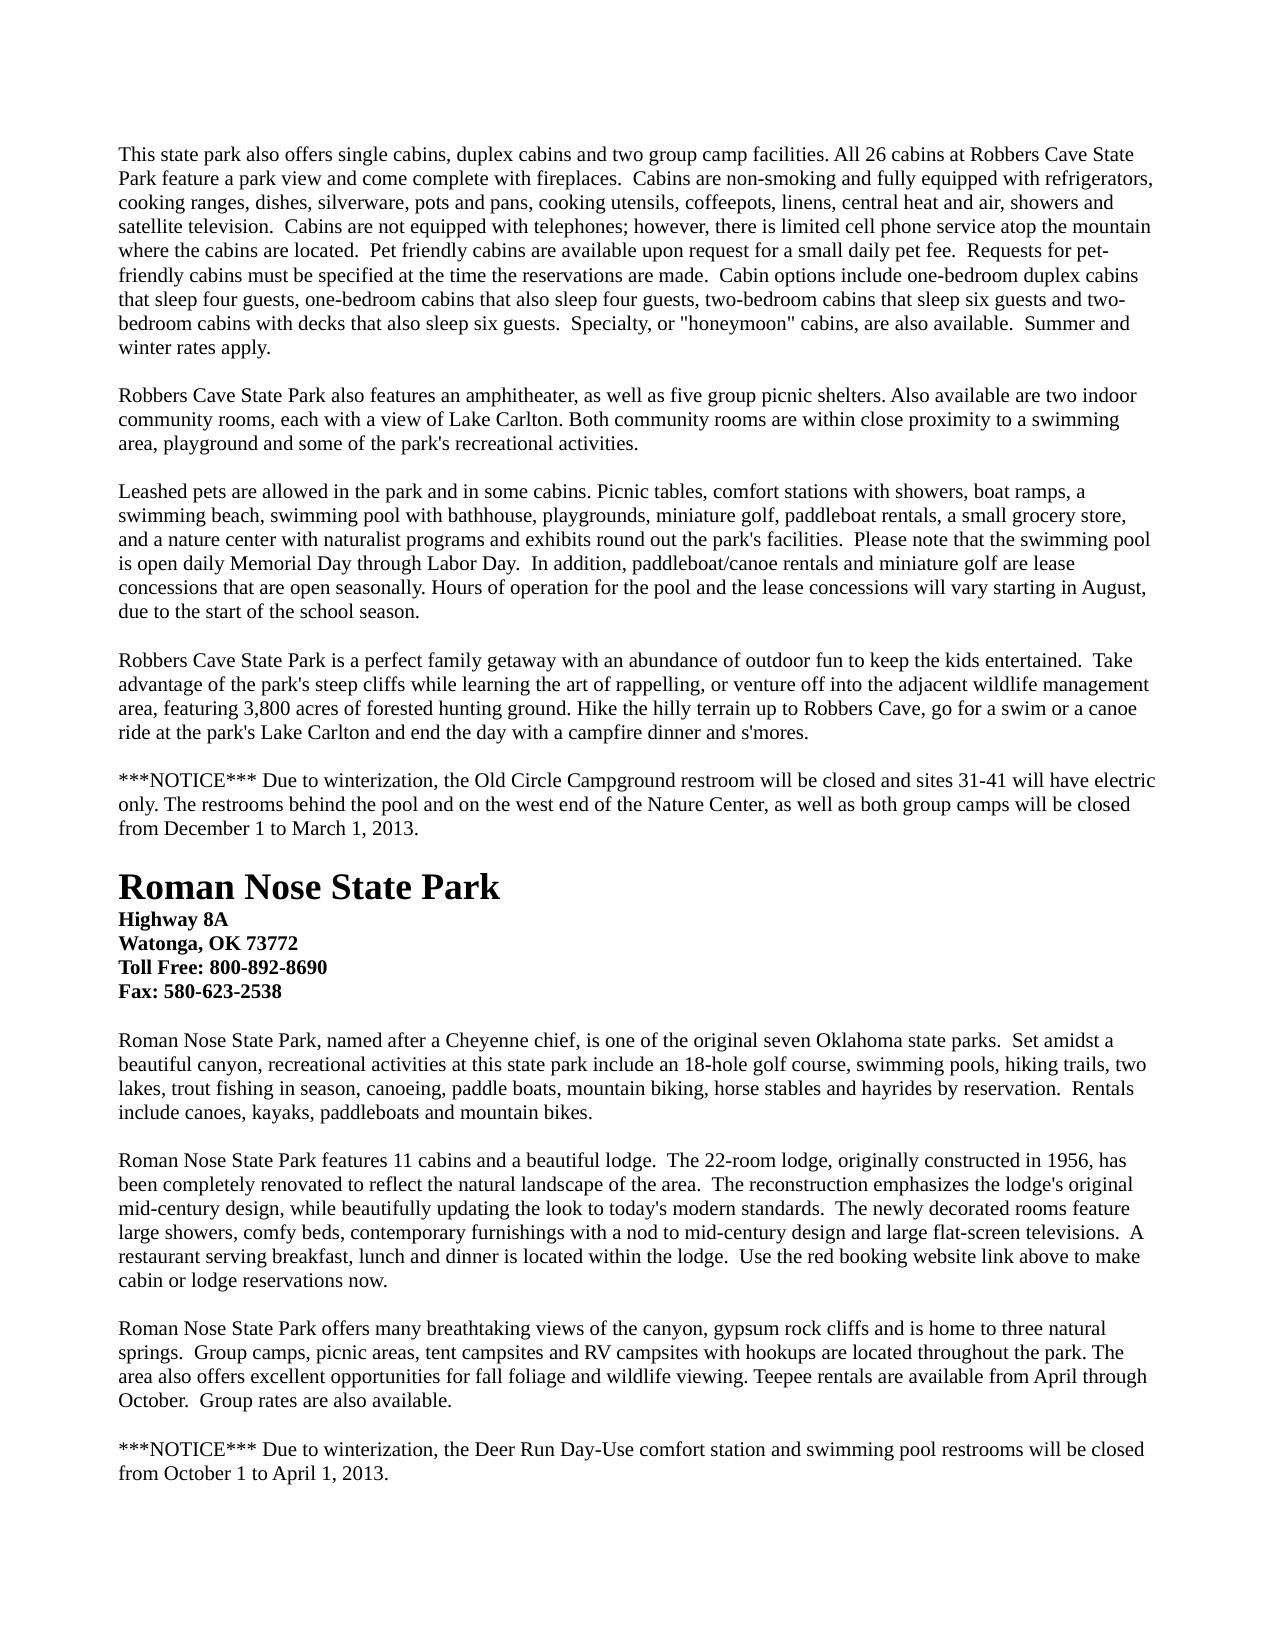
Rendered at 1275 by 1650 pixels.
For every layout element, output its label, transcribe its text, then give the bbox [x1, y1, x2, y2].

text Leashed pets are allowed in the park and in some cabins. Picnic tables, comfort stations with showers, boat ramps, a swimming beach, swimming pool with bathhouse, playgrounds, miniature golf, paddleboat rentals, a small grocery store, and a nature center with naturalist programs and exhibits round out the park's facilities. Please note that the swimming pool is open daily Memorial Day through Labor Day. In addition, paddleboat/canoe rentals and miniature golf are lease concessions that are open seasonally. Hours of operation for the pool and the lease concessions will vary starting in August, due to the start of the school season. [118, 479, 1157, 623]
text Fax: 580-623-2538 [118, 979, 1157, 1003]
text Roman Nose State Park features 11 cabins and a beautiful lodge. The 22-room lodge, originally constructed in 1956, has been completely renovated to reflect the natural landscape of the area. The reconstruction emphasizes the lodge's original mid-century design, while beautifully updating the look to today's modern standards. The newly decorated rooms feature large showers, comfy beds, contemporary furnishings with a nod to mid-century design and large flat-screen televisions. A restaurant serving breakfast, lunch and dinner is located within the lodge. Use the red booking website link above to make cabin or lodge reservations now. [118, 1148, 1157, 1292]
text This state park also offers single cabins, duplex cabins and two group camp facilities. All 26 cabins at Robbers Cave State Park feature a park view and come complete with fireplaces. Cabins are non-smoking and fully equipped with refrigerators, cooking ranges, dishes, silverware, pots and pans, cooking utensils, coffeepots, linens, central heat and air, showers and satellite television. Cabins are not equipped with telephones; however, there is limited cell phone service atop the mountain where the cabins are located. Pet friendly cabins are available upon request for a small daily pet fee. Requests for pet-friendly cabins must be specified at the time the reservations are made. Cabin options include one-bedroom duplex cabins that sleep four guests, one-bedroom cabins that also sleep four guests, two-bedroom cabins that sleep six guests and two-bedroom cabins with decks that also sleep six guests. Specialty, or "honeymoon" cabins, are also available. Summer and winter rates apply. [118, 142, 1157, 359]
text Robbers Cave State Park also features an amphitheater, as well as five group picnic shelters. Also available are two indoor community rooms, each with a view of Lake Carlton. Both community rooms are within close proximity to a swimming area, playground and some of the park's recreational activities. [118, 383, 1157, 455]
text Toll Free: 800-892-8690 [118, 955, 1157, 979]
text Roman Nose State Park [118, 864, 1157, 907]
text Watonga, OK 73772 [118, 931, 1157, 955]
text Robbers Cave State Park is a perfect family getaway with an abundance of outdoor fun to keep the kids entertained. Take advantage of the park's steep cliffs while learning the art of rappelling, or venture off into the adjacent wildlife management area, featuring 3,800 acres of forested hunting ground. Hike the hilly terrain up to Robbers Cave, go for a swim or a canoe ride at the park's Lake Carlton and end the day with a campfire dinner and s'mores. [118, 647, 1157, 744]
text ***NOTICE*** Due to winterization, the Deer Run Day-Use comfort station and swimming pool restrooms will be closed from October 1 to April 1, 2013. [118, 1437, 1157, 1485]
text ***NOTICE*** Due to winterization, the Old Circle Campground restroom will be closed and sites 31-41 will have electric only. The restrooms behind the pool and on the west end of the Nature Center, as well as both group camps will be closed from December 1 to March 1, 2013. [118, 768, 1157, 840]
text Roman Nose State Park, named after a Cheyenne chief, is one of the original seven Oklahoma state parks. Set amidst a beautiful canyon, recreational activities at this state park include an 18-hole golf course, swimming pools, hiking trails, two lakes, trout fishing in season, canoeing, paddle boats, mountain biking, horse stables and hayrides by reservation. Rentals include canoes, kayaks, paddleboats and mountain bikes. [118, 1027, 1157, 1124]
text Highway 8A [118, 907, 1157, 931]
text Roman Nose State Park offers many breathtaking views of the canyon, gypsum rock cliffs and is home to three natural springs. Group camps, picnic areas, tent campsites and RV campsites with hookups are located throughout the park. The area also offers excellent opportunities for fall foliage and wildlife viewing. Teepee rentals are available from April through October. Group rates are also available. [118, 1316, 1157, 1412]
